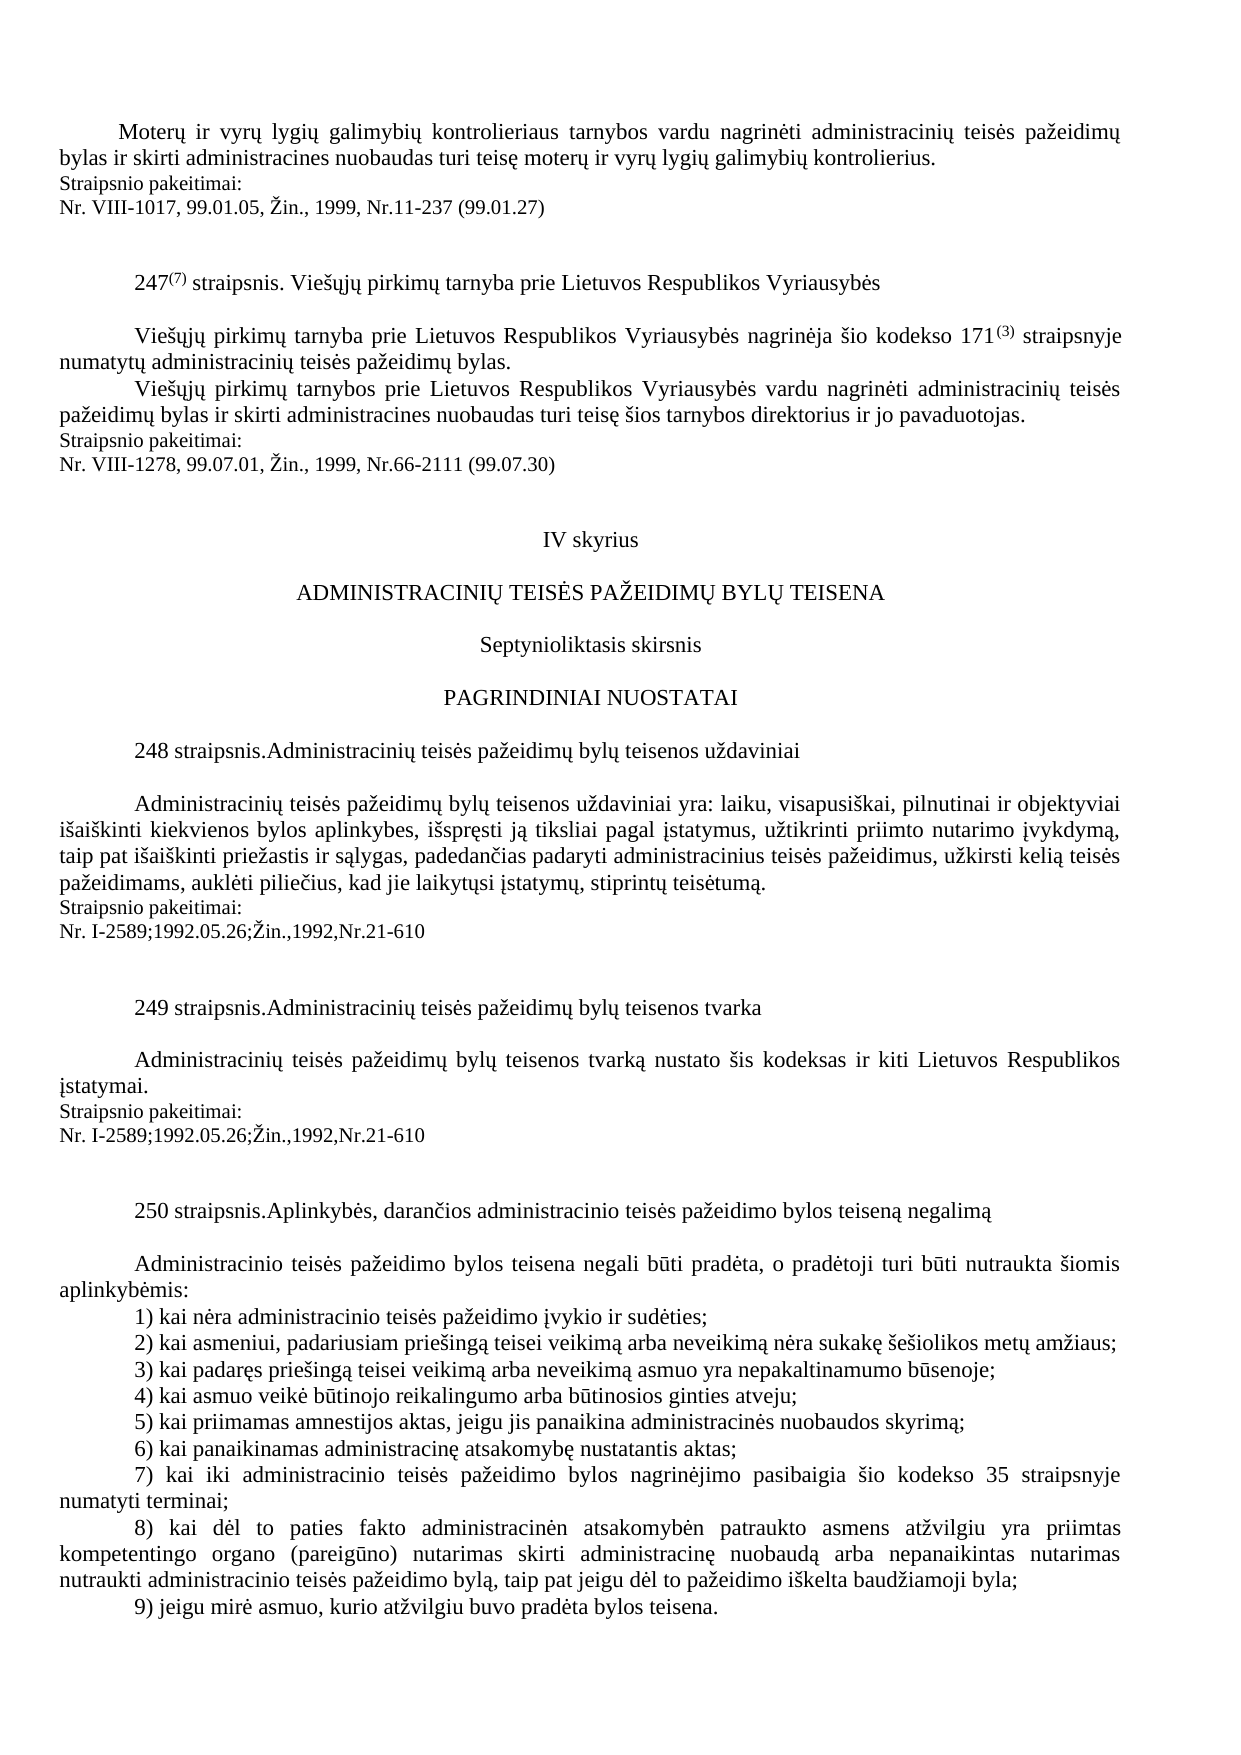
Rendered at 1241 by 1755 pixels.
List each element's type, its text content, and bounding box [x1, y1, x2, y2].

text 8) kai dėl to paties fakto administracinėn atsakomybėn patraukto asmens atžvilgiu yra priimtas kompetentingo organo (pareigūno) nutarimas skirti administracinę nuobaudą arba nepanaikintas nutarimas nutraukti administracinio teisės pažeidimo bylą, taip pat jeigu dėl to pažeidimo iškelta baudžiamoji byla; [59, 1514, 1122, 1593]
text Straipsnio pakeitimai: [59, 1099, 1122, 1123]
text Nr. I-2589;1992.05.26;Žin.,1992,Nr.21-610 [59, 919, 1122, 943]
text 3) kai padaręs priešingą teisei veikimą arba neveikimą asmuo yra nepakaltinamumo būsenoje; [59, 1356, 1122, 1382]
text Administracinių teisės pažeidimų bylų teisenos tvarką nustato šis kodeksas ir kiti Lietuvos Respublikos įstatymai. [59, 1046, 1122, 1099]
text 6) kai panaikinamas administracinę atsakomybę nustatantis aktas; [59, 1435, 1122, 1461]
text Moterų ir vyrų lygių galimybių kontrolieriaus tarnybos vardu nagrinėti administracinių teisės pažeidimų bylas ir skirti administracines nuobaudas turi teisę moterų ir vyrų lygių galimybių kontrolierius. [59, 118, 1122, 171]
text 247(7) straipsnis. Viešųjų pirkimų tarnyba prie Lietuvos Respublikos Vyriausybės [134, 269, 1122, 296]
text 1) kai nėra administracinio teisės pažeidimo įvykio ir sudėties; [59, 1303, 1122, 1329]
text Viešųjų pirkimų tarnyba prie Lietuvos Respublikos Vyriausybės nagrinėja šio kodekso 171(3) straipsnyje numatytų administracinių teisės pažeidimų bylas. [59, 322, 1122, 375]
text Straipsnio pakeitimai: [59, 427, 1122, 452]
text ADMINISTRACINIŲ TEISĖS PAŽEIDIMŲ BYLŲ TEISENA [59, 579, 1122, 605]
text Straipsnio pakeitimai: [59, 895, 1122, 919]
text 9) jeigu mirė asmuo, kurio atžvilgiu buvo pradėta bylos teisena. [59, 1593, 1122, 1619]
text 249 straipsnis.Administracinių teisės pažeidimų bylų teisenos tvarka [59, 993, 1122, 1020]
text 248 straipsnis.Administracinių teisės pažeidimų bylų teisenos uždaviniai [59, 737, 1122, 763]
text PAGRINDINIAI NUOSTATAI [59, 684, 1122, 711]
text Straipsnio pakeitimai: [59, 171, 1122, 195]
text 7) kai iki administracinio teisės pažeidimo bylos nagrinėjimo pasibaigia šio kodekso 35 straipsnyje numatyti terminai; [59, 1461, 1122, 1514]
text Nr. VIII-1017, 99.01.05, Žin., 1999, Nr.11-237 (99.01.27) [59, 195, 1122, 219]
text Administracinių teisės pažeidimų bylų teisenos uždaviniai yra: laiku, visapusiškai, pilnutinai ir objektyviai išaiškinti kiekvienos bylos aplinkybes, išspręsti ją tiksliai pagal įstatymus, užtikrinti priimto nutarimo įvykdymą, taip pat išaiškinti priežastis ir sąlygas, padedančias padaryti administracinius teisės pažeidimus, užkirsti kelią teisės pažeidimams, auklėti piliečius, kad jie laikytųsi įstatymų, stiprintų teisėtumą. [59, 789, 1122, 895]
text 5) kai priimamas amnestijos aktas, jeigu jis panaikina administracinės nuobaudos skyrimą; [59, 1408, 1122, 1435]
text Septynioliktasis skirsnis [59, 631, 1122, 658]
text 4) kai asmuo veikė būtinojo reikalingumo arba būtinosios ginties atveju; [59, 1382, 1122, 1408]
text 250 straipsnis.Aplinkybės, darančios administracinio teisės pažeidimo bylos teiseną negalimą [59, 1197, 1122, 1224]
text Nr. I-2589;1992.05.26;Žin.,1992,Nr.21-610 [59, 1123, 1122, 1147]
text Viešųjų pirkimų tarnybos prie Lietuvos Respublikos Vyriausybės vardu nagrinėti administracinių teisės pažeidimų bylas ir skirti administracines nuobaudas turi teisę šios tarnybos direktorius ir jo pavaduotojas. [59, 375, 1122, 427]
text IV skyrius [59, 526, 1122, 552]
text Administracinio teisės pažeidimo bylos teisena negali būti pradėta, o pradėtoji turi būti nutraukta šiomis aplinkybėmis: [59, 1250, 1122, 1303]
text Nr. VIII-1278, 99.07.01, Žin., 1999, Nr.66-2111 (99.07.30) [59, 452, 1122, 476]
text 2) kai asmeniui, padariusiam priešingą teisei veikimą arba neveikimą nėra sukakę šešiolikos metų amžiaus; [59, 1329, 1122, 1356]
